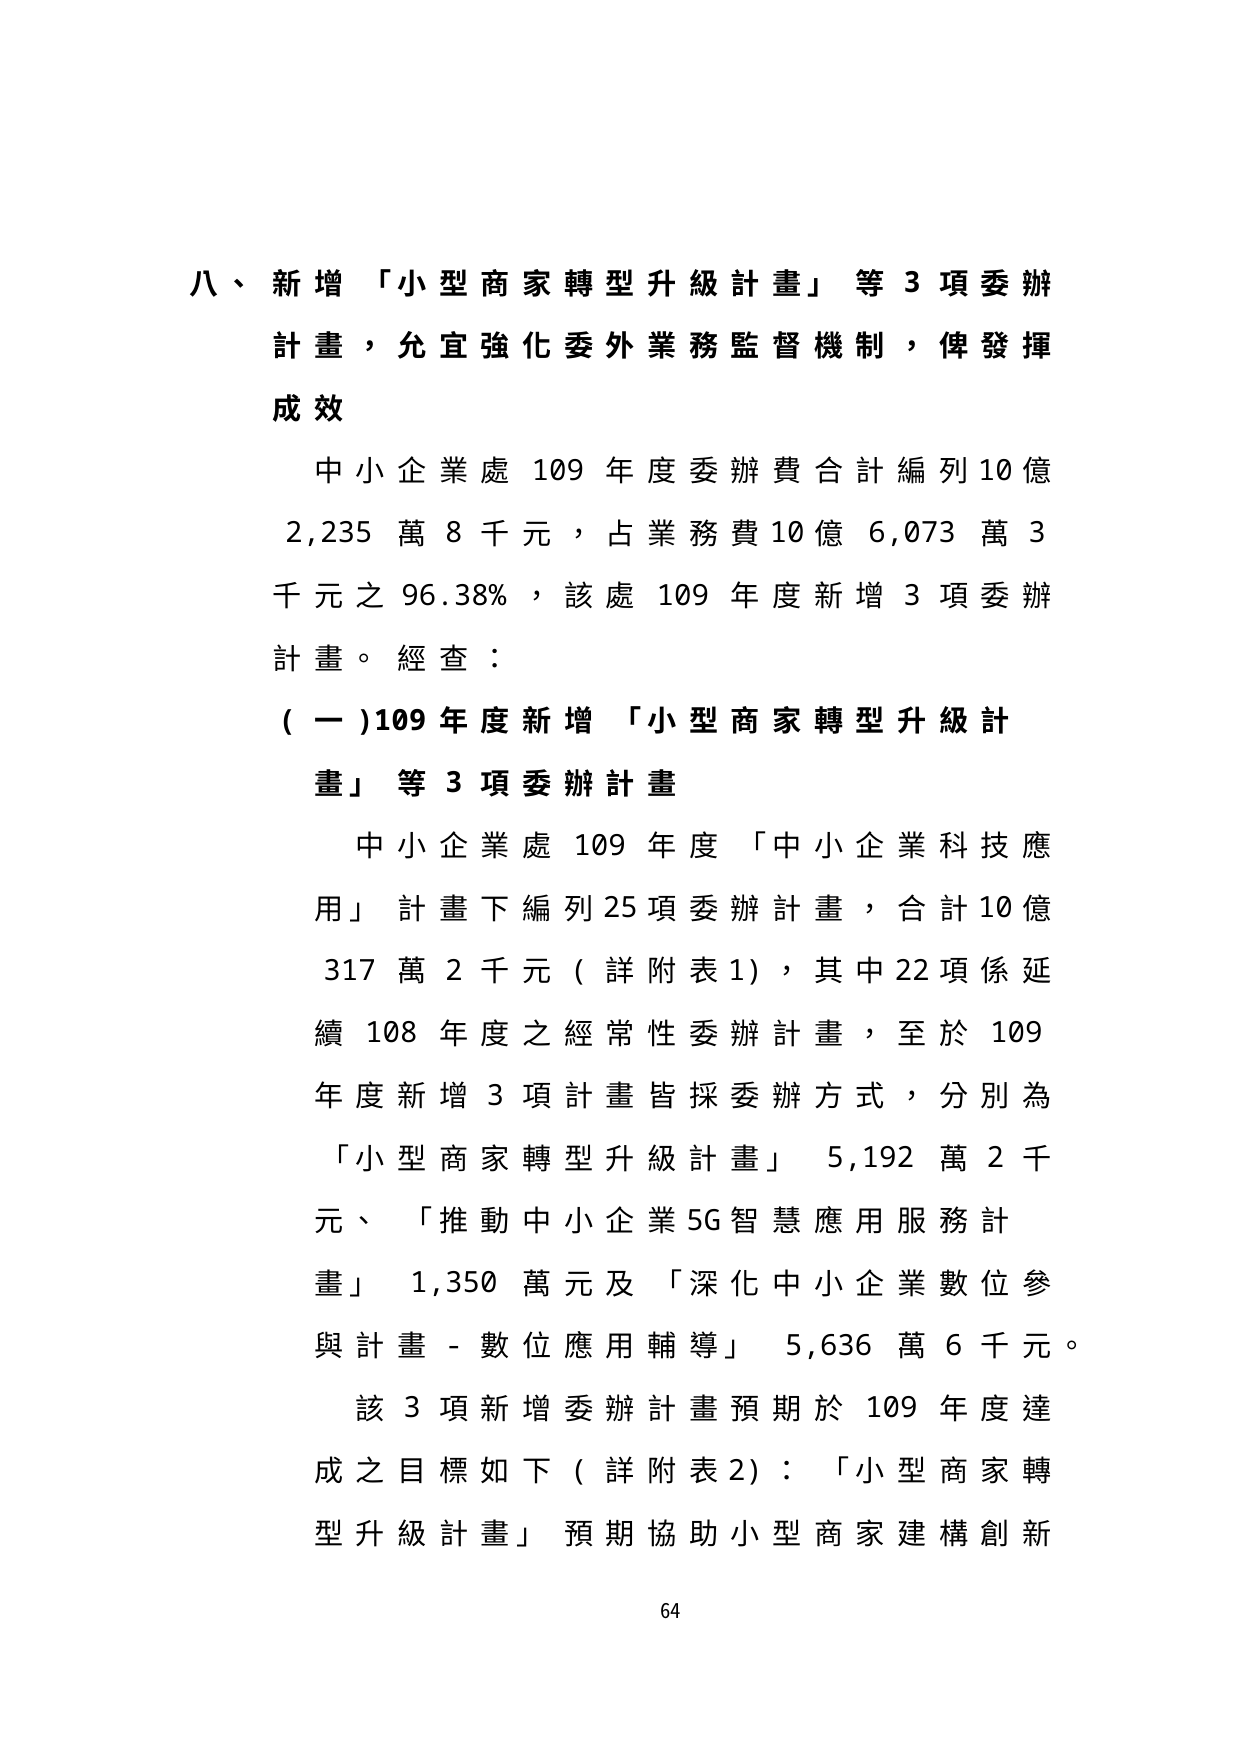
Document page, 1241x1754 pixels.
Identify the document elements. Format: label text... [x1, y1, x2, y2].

text 中小企業處109年度「中小企業科技應用」計畫下編列25項委辦計畫，合計10億317萬2千元(詳附表1)，其中22項係延續108年度之經常性委辦計畫，至於109年度新增3項計畫皆採委辦方式，分別為「小型商家轉型升級計畫」5,192萬2千元、「推動中小企業5G智慧應用服務計畫」1,350萬元及「深化中小企業數位參與計畫-數位應用輔導」5,636萬6千元。 [271, 802, 1058, 1365]
text 八、新增「小型商家轉型升級計畫」等3項委辦計畫，允宜強化委外業務監督機制，俾發揮成效 [183, 240, 1058, 427]
text (一)109年度新增「小型商家轉型升級計畫」等3項委辦計畫 [242, 677, 1058, 802]
text 該3項新增委辦計畫預期於109年度達成之目標如下(詳附表2)：「小型商家轉型升級計畫」預期協助小型商家建構創新 [271, 1365, 1058, 1552]
text 中小企業處109年度委辦費合計編列10億2,235萬8千元，占業務費10億6,073萬3千元之96.38%，該處109年度新增3項委辦計畫。經查： [242, 427, 1058, 677]
